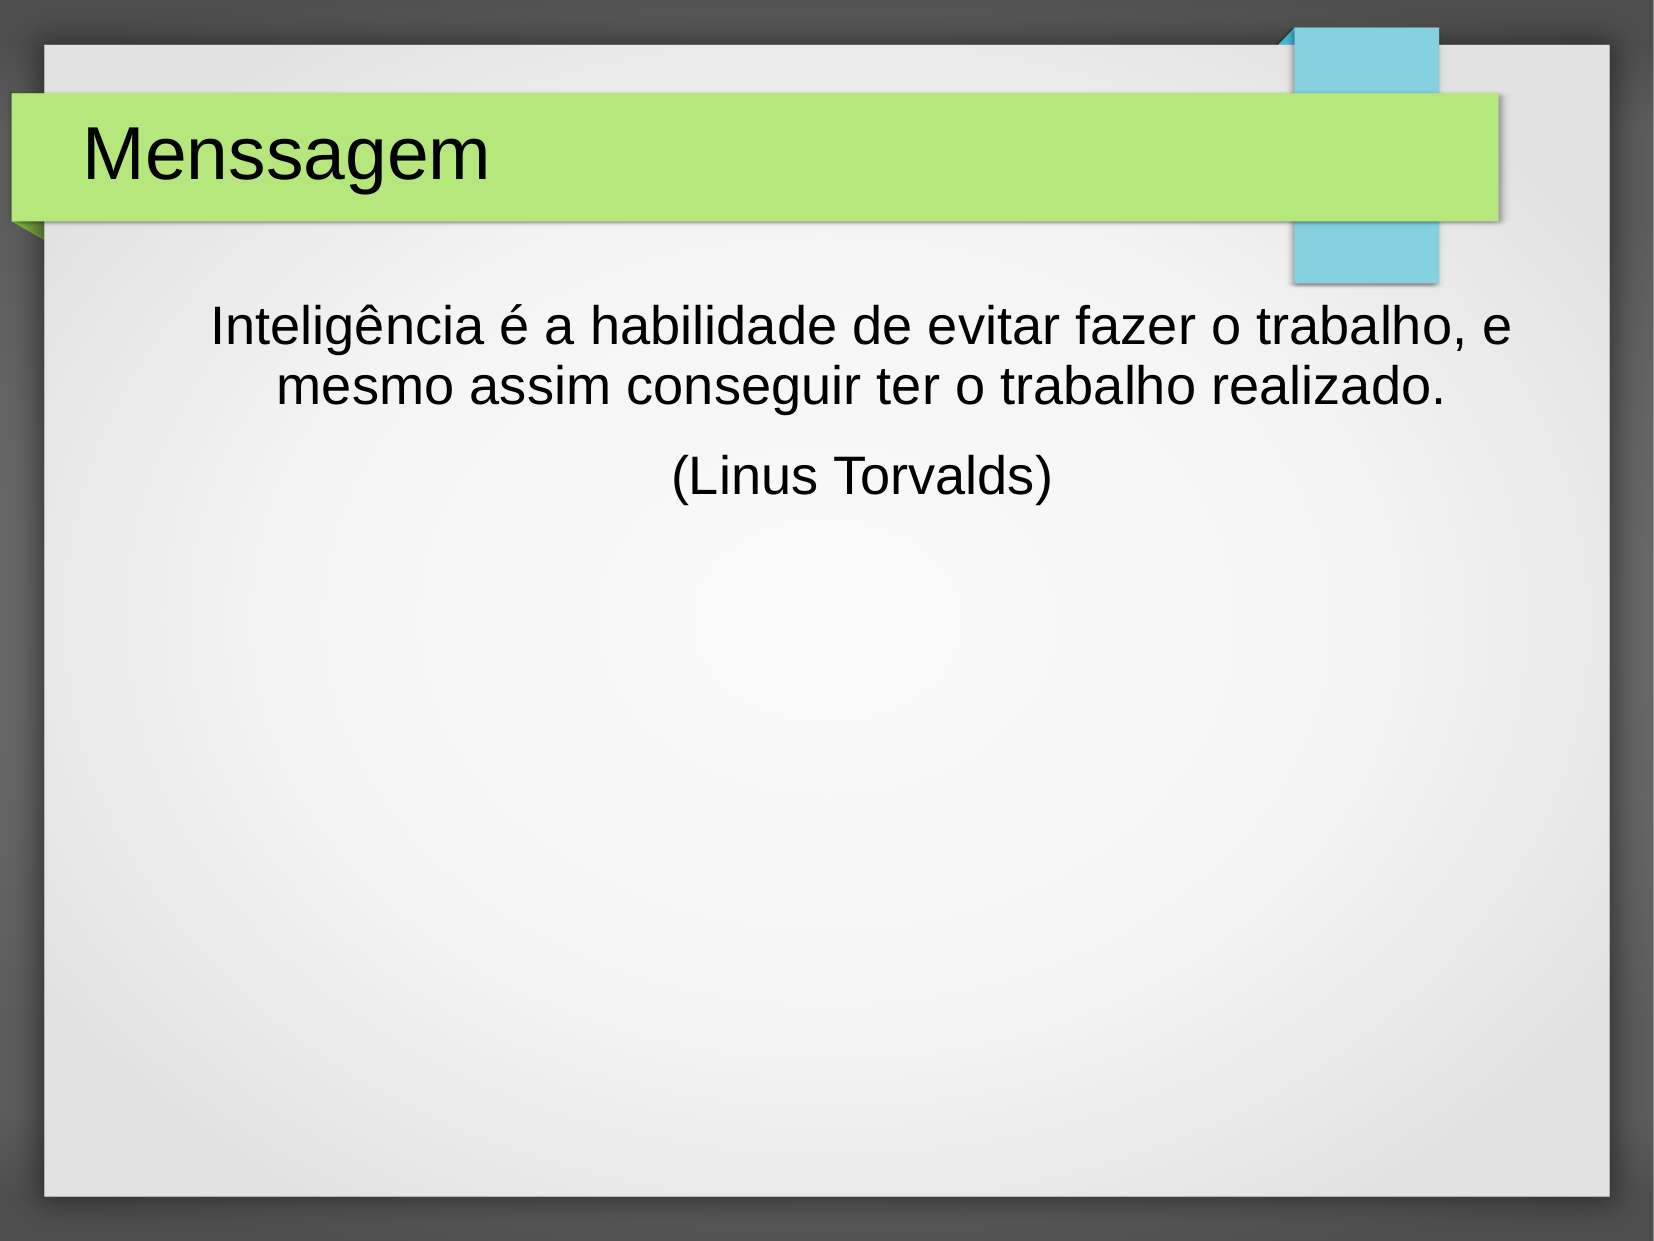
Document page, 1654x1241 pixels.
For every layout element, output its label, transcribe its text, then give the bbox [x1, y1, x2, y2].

list Inteligência é a habilidade de evitar fazer o trabalho, e mesmo assim conseguir ter o trabalho realizado. (Linus Torvalds) [82, 295, 1571, 1015]
title Menssagem [82, 94, 1264, 213]
picture [0, 0, 1654, 1241]
